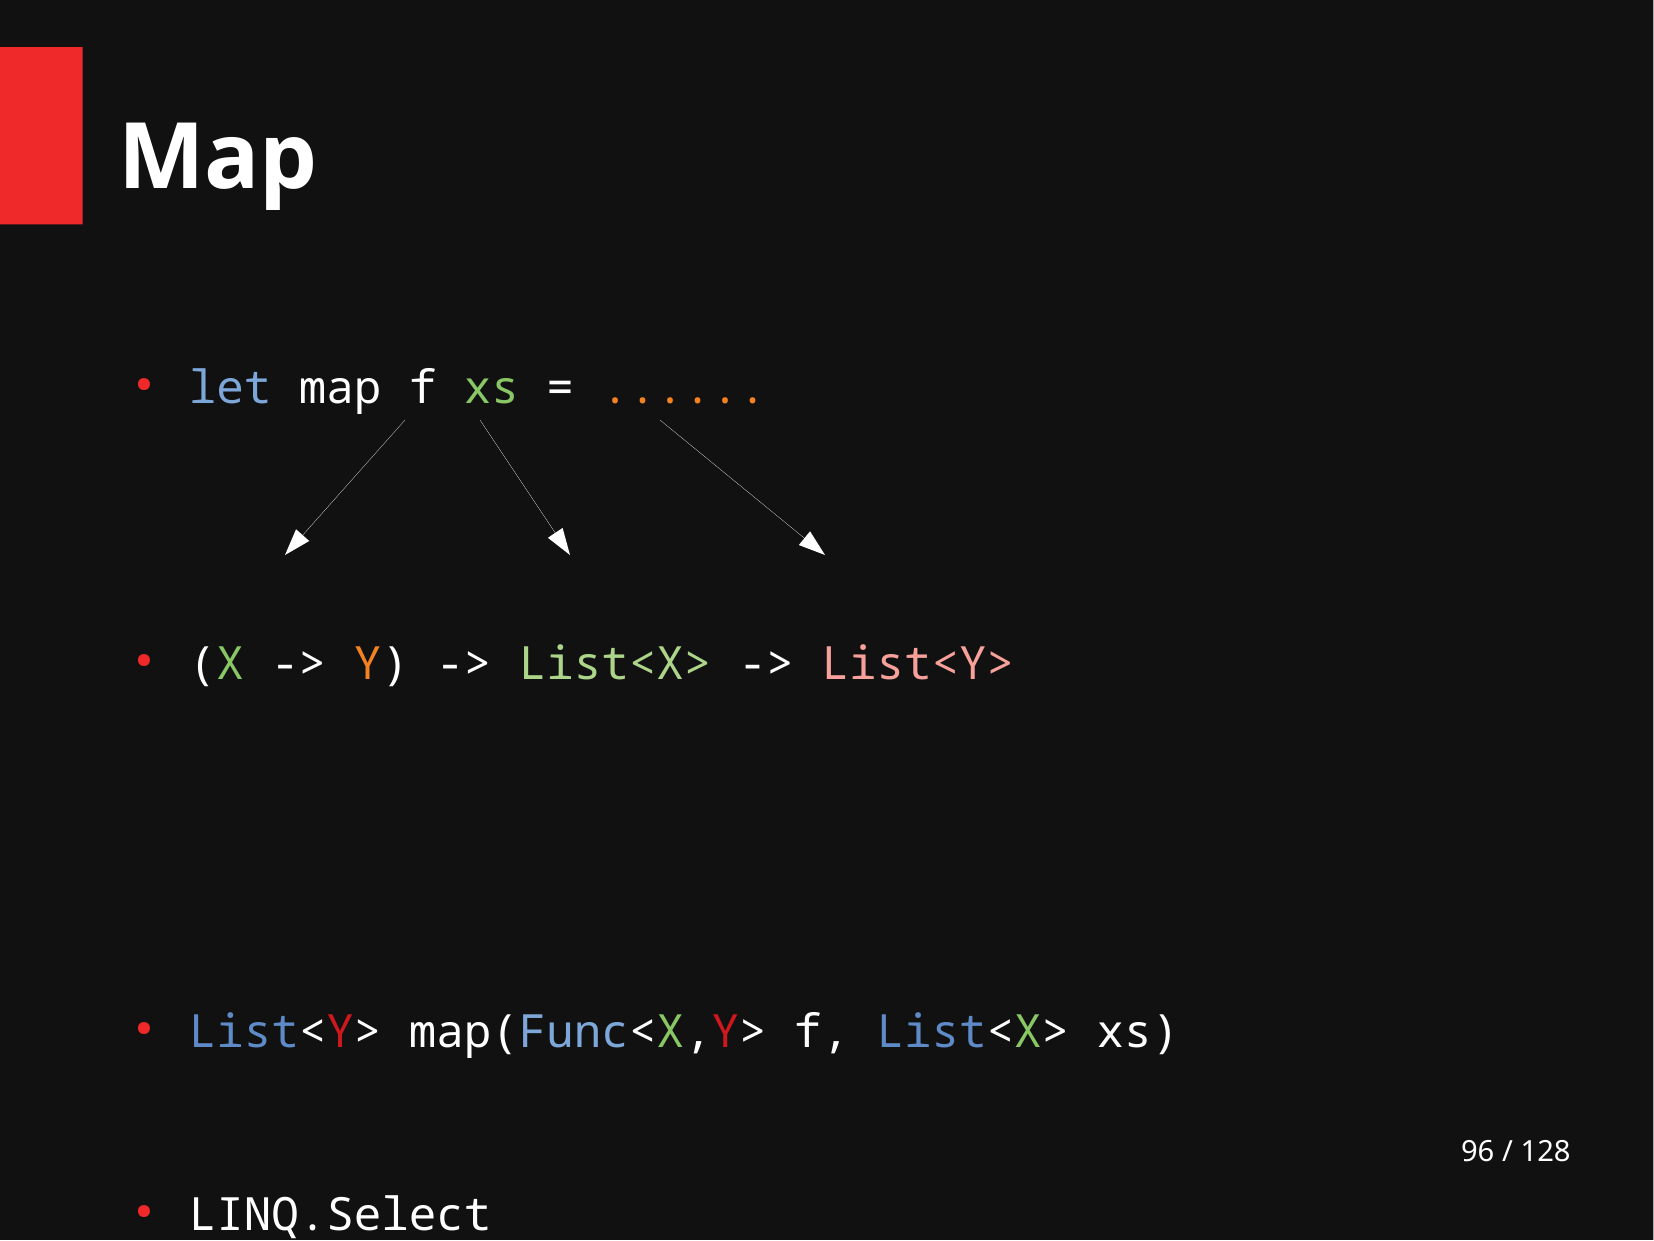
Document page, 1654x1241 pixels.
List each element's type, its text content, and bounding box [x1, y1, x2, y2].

list let map f xs = ...... (X -> Y) -> List<X> -> List<Y> List<Y> map(Func<X,Y> f, List<X> xs) LINQ.Select [118, 354, 1536, 1074]
title Map [118, 49, 1571, 257]
